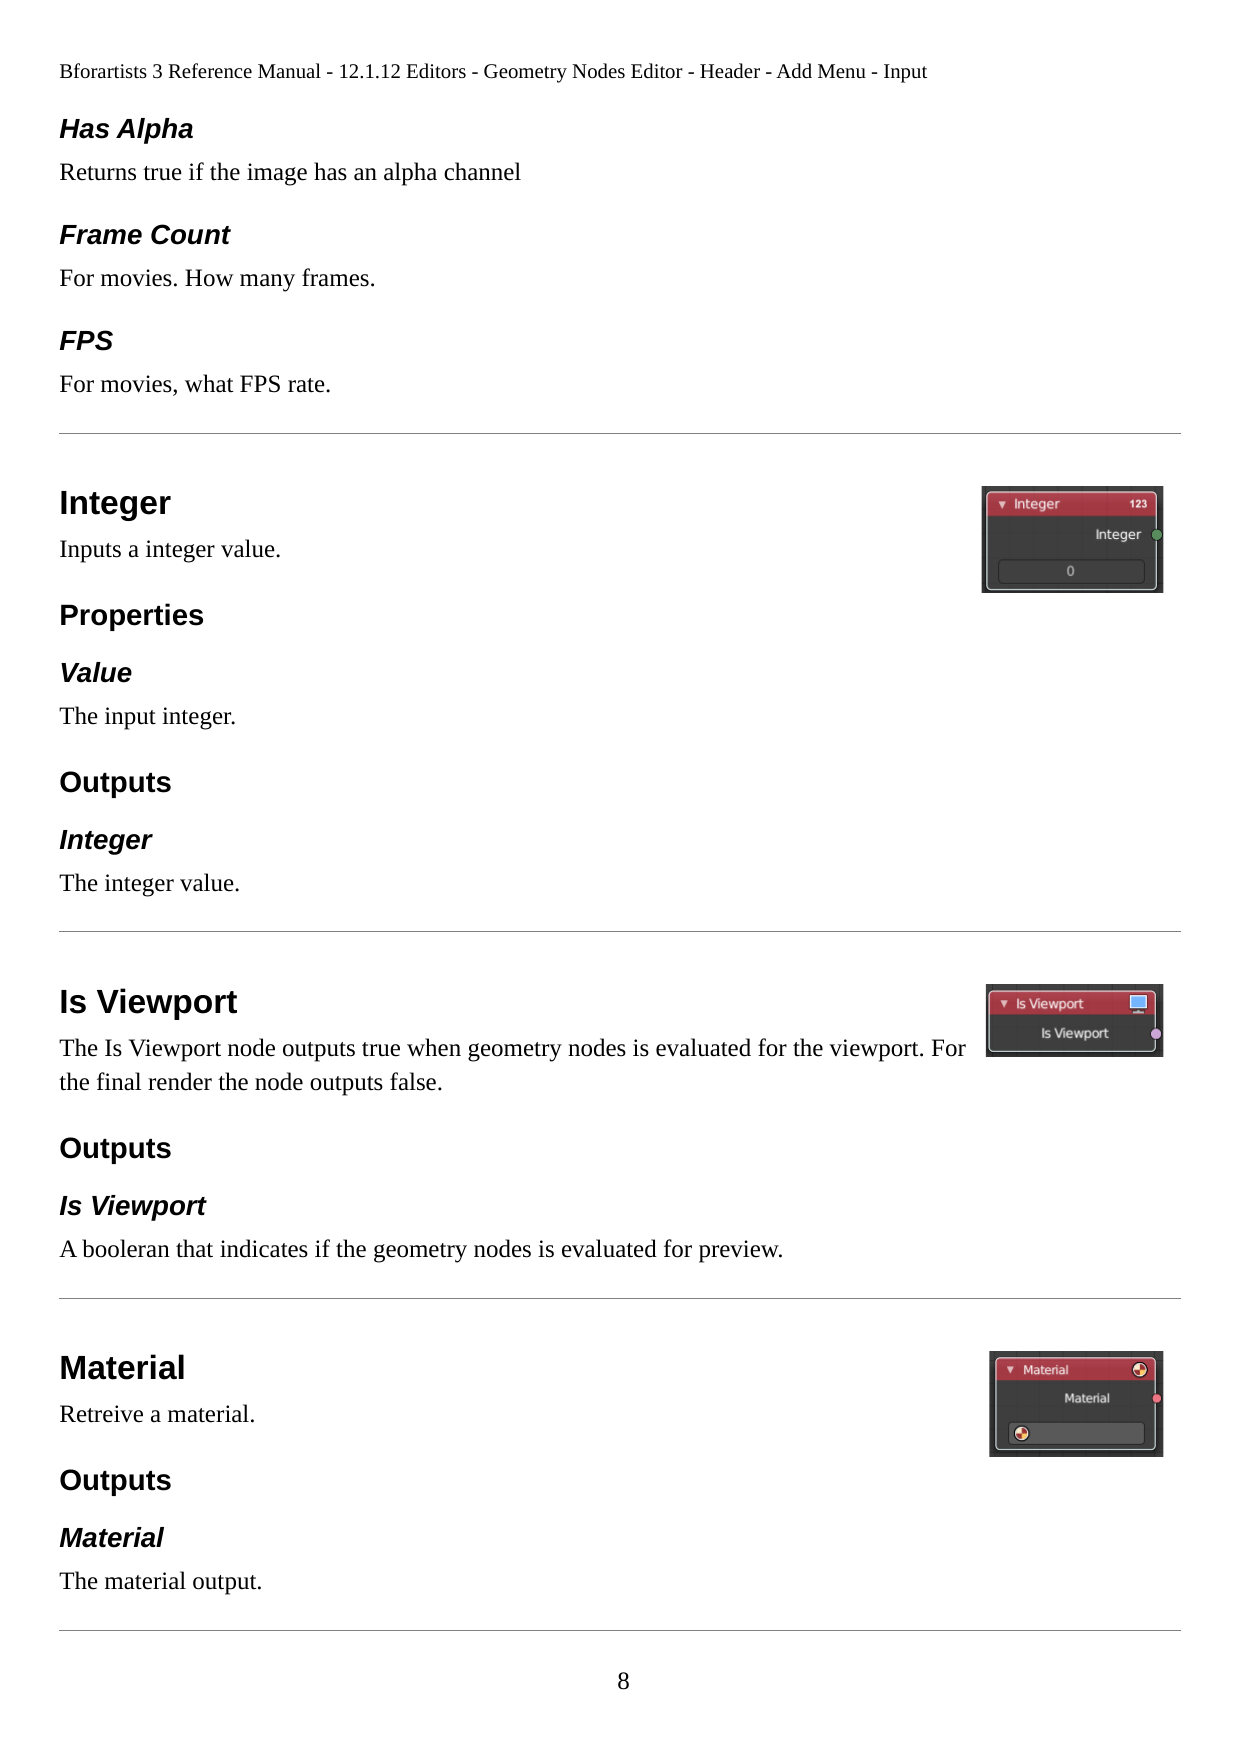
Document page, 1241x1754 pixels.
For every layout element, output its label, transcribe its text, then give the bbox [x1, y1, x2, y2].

picture [989, 1351, 1164, 1457]
subtitle Frame Count [59, 218, 1181, 250]
subtitle Integer [59, 823, 1181, 855]
subtitle Is Viewport [59, 982, 1181, 1020]
text Retreive a material. [59, 1399, 989, 1428]
subtitle FPS [59, 324, 1181, 356]
subtitle Properties [59, 598, 1181, 631]
subtitle Has Alpha [59, 113, 1181, 144]
subtitle Material [59, 1348, 1181, 1387]
text [1164, 1399, 1181, 1428]
picture [981, 486, 1164, 593]
text Inputs a integer value. [59, 534, 981, 563]
text For movies, what FPS rate. [59, 369, 1181, 398]
subtitle Is Viewport [59, 1190, 1181, 1222]
subtitle Outputs [59, 1131, 1181, 1165]
subtitle Material [59, 1522, 1181, 1553]
subtitle Value [59, 656, 1181, 688]
text The integer value. [59, 868, 1181, 896]
text The Is Viewport node outputs true when geometry nodes is evaluated for the viewport. For the final render the node outputs false. [59, 1033, 1181, 1096]
text For movies. How many frames. [59, 263, 1181, 292]
subtitle Outputs [59, 1463, 1181, 1497]
subtitle Integer [59, 483, 1181, 522]
text [1164, 534, 1181, 563]
picture [985, 984, 1164, 1057]
text Returns true if the image has an alpha channel [59, 157, 1181, 186]
subtitle Outputs [59, 764, 1181, 798]
text The input integer. [59, 701, 1181, 729]
text The material output. [59, 1566, 1181, 1595]
text A booleran that indicates if the geometry nodes is evaluated for preview. [59, 1234, 1181, 1263]
